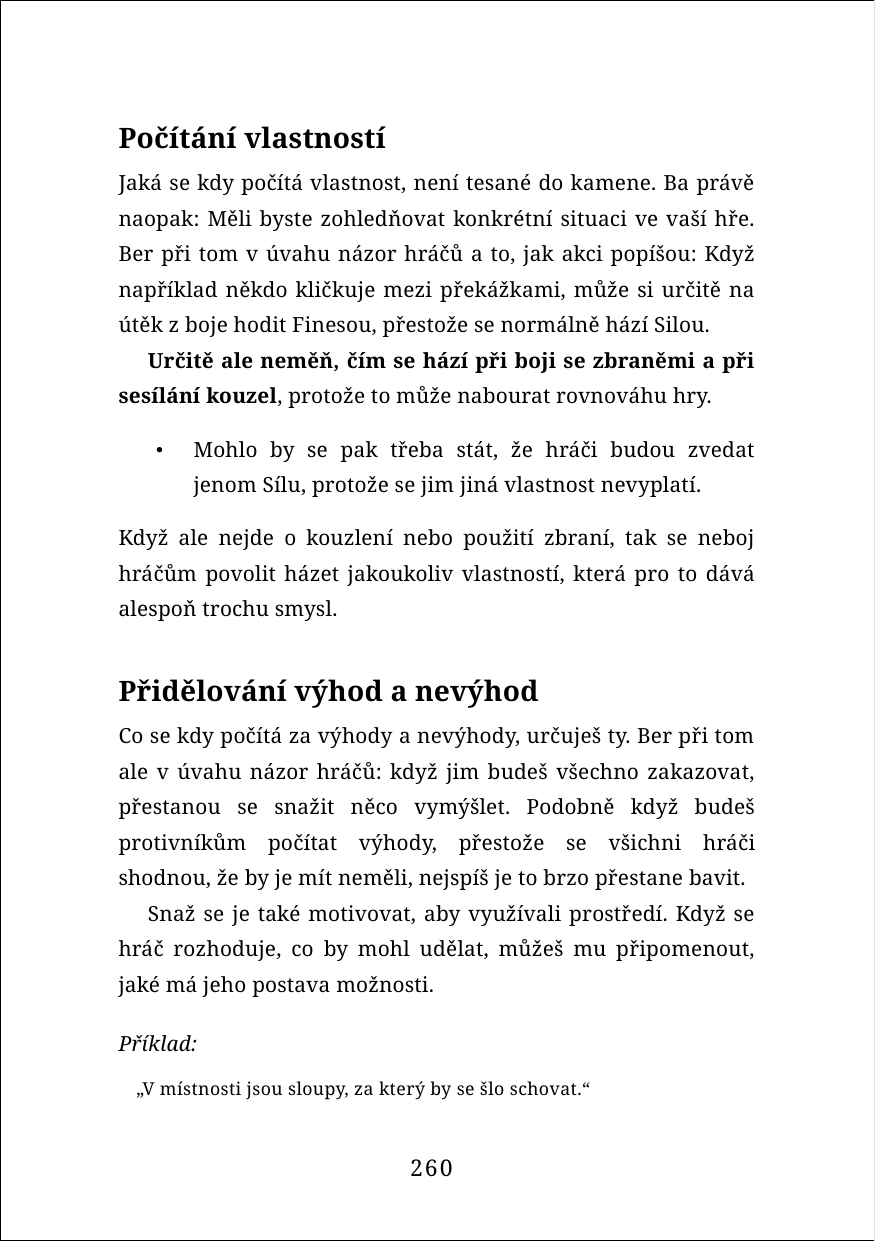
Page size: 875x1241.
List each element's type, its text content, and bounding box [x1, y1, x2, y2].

text Jaká se kdy počítá vlastnost, není tesané do kamene. Ba právě naopak: Měli byste zohledňovat konkrétní situaci ve vaší hře. Ber při tom v úvahu názor hráčů a to, jak akci popíšou: Když například někdo kličkuje mezi překážkami, může si určitě na útěk z boje hodit Finesou, přestože se normálně hází Silou. Určitě ale neměň, čím se hází při boji se zbraněmi a při sesílání kouzel, protože to může nabourat rovnováhu hry. [118, 168, 756, 410]
text Co se kdy počítá za výhody a nevýhody, určuješ ty. Ber při tom ale v úvahu názor hráčů: když jim budeš všechno zakazovat, přestanou se snažit něco vymýšlet. Podobně když budeš protivníkům počítat výhody, přestože se všichni hráči shodnou, že by je mít neměli, nejspíš je to brzo přestane bavit. Snaž se je také motivovat, aby využívali prostředí. Když se hráč rozhoduje, co by mohl udělat, můžeš mu připomenout, jaké má jeho postava možnosti. [118, 721, 756, 998]
text Když ale nejde o kouzlení nebo použití zbraní, tak se neboj hráčům povolit házet jakoukoliv vlastností, která pro to dává alespoň trochu smysl. [118, 523, 756, 623]
text Příklad: [118, 1029, 756, 1058]
text „V místnosti jsou sloupy, za který by se šlo schovat.“ [136, 1077, 756, 1101]
subtitle Počítání vlastností [118, 118, 756, 157]
subtitle Přidělování výhod a nevýhod [118, 671, 756, 710]
list Mohlo by se pak třeba stát, že hráči budou zvedat jenom Sílu, protože se jim jiná vlastnost nevyplatí. [156, 435, 756, 499]
